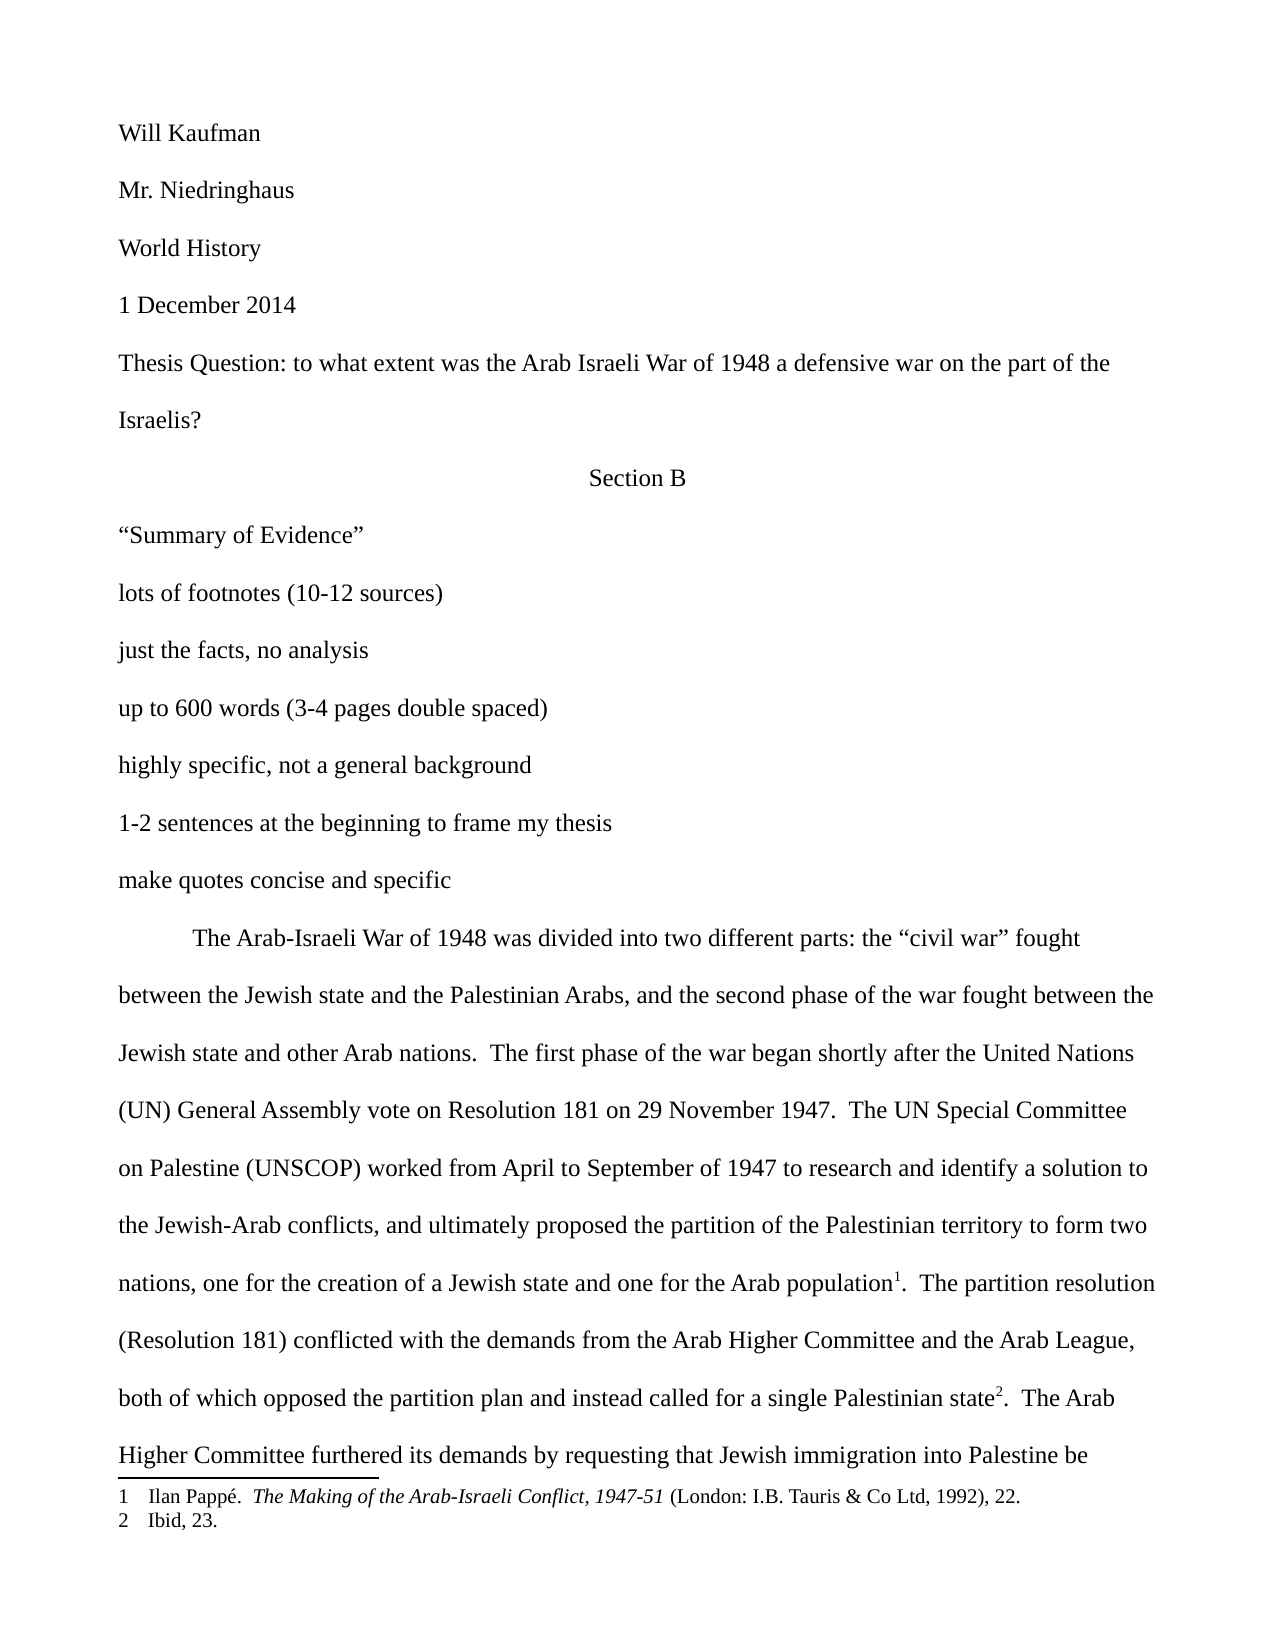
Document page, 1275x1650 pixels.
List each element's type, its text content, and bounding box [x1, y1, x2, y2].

text lots of footnotes (10-12 sources) [118, 578, 1157, 607]
text highly specific, not a general background [118, 751, 1157, 779]
text make quotes concise and specific [118, 866, 1157, 894]
text Ilan Pappé. The Making of the Arab-Israeli Conflict, 1947-51 (London: I.B. Tauris & Co Ltd, 1992), 22. [118, 1484, 1157, 1508]
text Thesis Question: to what extent was the Arab Israeli War of 1948 a defensive war on the part of the Israelis? [118, 348, 1157, 434]
text The Arab-Israeli War of 1948 was divided into two different parts: the “civil war” fought between the Jewish state and the Palestinian Arabs, and the second phase of the war fought between the Jewish state and other Arab nations. The first phase of the war began shortly after the United Nations (UN) General Assembly vote on Resolution 181 on 29 November 1947. The UN Special Committee on Palestine (UNSCOP) worked from April to September of 1947 to research and identify a solution to the Jewish-Arab conflicts, and ultimately proposed the partition of the Palestinian territory to form two nations, one for the creation of a Jewish state and one for the Arab population. The partition resolution (Resolution 181) conflicted with the demands from the Arab Higher Committee and the Arab League, both of which opposed the partition plan and instead called for a single Palestinian state. The Arab Higher Committee furthered its demands by requesting that Jewish immigration into Palestine be [118, 923, 1157, 1469]
text Ibid, 23. [118, 1508, 1157, 1532]
text Will Kaufman [118, 118, 1157, 147]
text 1-2 sentences at the beginning to frame my thesis [118, 808, 1157, 837]
text Mr. Niedringhaus [118, 176, 1157, 204]
text 1 December 2014 [118, 291, 1157, 319]
text Section B [118, 463, 1157, 492]
text just the facts, no analysis [118, 636, 1157, 664]
text up to 600 words (3-4 pages double spaced) [118, 693, 1157, 722]
text “Summary of Evidence” [118, 521, 1157, 549]
text World History [118, 233, 1157, 262]
